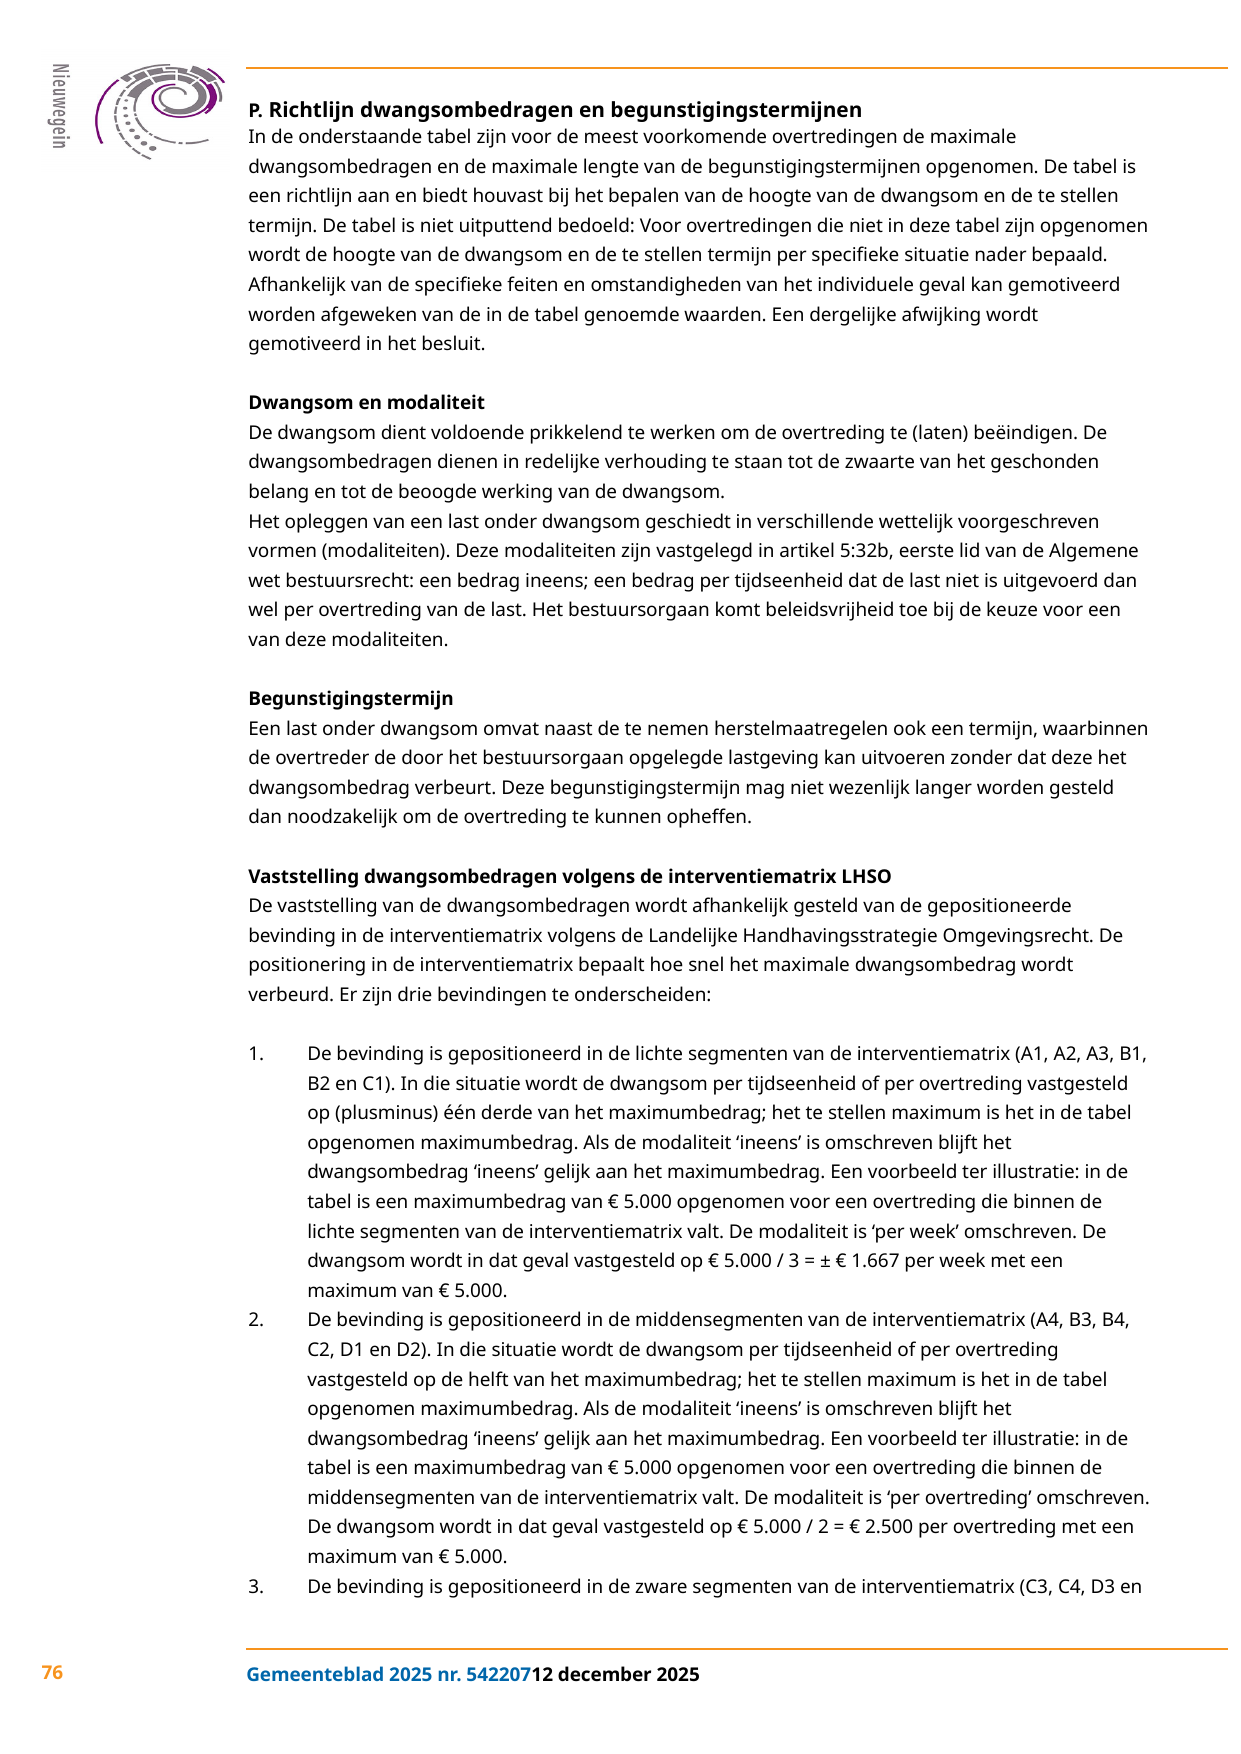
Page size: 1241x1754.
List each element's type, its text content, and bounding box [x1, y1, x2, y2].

text Vaststelling dwangsombedragen volgens de interventiematrix LHSO [248, 863, 1152, 889]
text Begunstigingstermijn [248, 685, 1152, 711]
text De dwangsom dient voldoende prikkelend te werken om de overtreding te (laten) beëindigen. De dwangsombedragen dienen in redelijke verhouding te staan tot de zwaarte van het geschonden belang en tot de beoogde werking van de dwangsom. [248, 419, 1152, 504]
text Afhankelijk van de specifieke feiten en omstandigheden van het individuele geval kan gemotiveerd worden afgeweken van de in de tabel genoemde waarden. Een dergelijke afwijking wordt gemotiveerd in het besluit. [248, 271, 1152, 356]
list De bevinding is gepositioneerd in de middensegmenten van de interventiematrix (A4, B3, B4, C2, D1 en D2). In die situatie wordt de dwangsom per tijdseenheid of per overtreding vastgesteld op de helft van het maximumbedrag; het te stellen maximum is het in de tabel opgenomen maximumbedrag. Als de modaliteit ‘ineens’ is omschreven blijft het dwangsombedrag ‘ineens’ gelijk aan het maximumbedrag. Een voorbeeld ter illustratie: in de tabel is een maximumbedrag van € 5.000 opgenomen voor een overtreding die binnen de middensegmenten van de interventiematrix valt. De modaliteit is ‘per overtreding’ omschreven. De dwangsom wordt in dat geval vastgesteld op € 5.000 / 2 = € 2.500 per overtreding met een maximum van € 5.000. [248, 1307, 1152, 1569]
text P. Richtlijn dwangsombedragen en begunstigingstermijnen [248, 95, 1152, 123]
list De bevinding is gepositioneerd in de zware segmenten van de interventiematrix (C3, C4, D3 en [248, 1573, 1152, 1599]
text De vaststelling van de dwangsombedragen wordt afhankelijk gesteld van de gepositioneerde bevinding in de interventiematrix volgens de Landelijke Handhavingsstrategie Omgevingsrecht. De positionering in de interventiematrix bepaalt hoe snel het maximale dwangsombedrag wordt verbeurd. Er zijn drie bevindingen te onderscheiden: [248, 892, 1152, 1007]
text In de onderstaande tabel zijn voor de meest voorkomende overtredingen de maximale dwangsombedragen en de maximale lengte van de begunstigingstermijnen opgenomen. De tabel is een richtlijn aan en biedt houvast bij het bepalen van de hoogte van de dwangsom en de te stellen termijn. De tabel is niet uitputtend bedoeld: Voor overtredingen die niet in deze tabel zijn opgenomen wordt de hoogte van de dwangsom en de te stellen termijn per specifieke situatie nader bepaald. [248, 123, 1152, 267]
text Een last onder dwangsom omvat naast de te nemen herstelmaatregelen ook een termijn, waarbinnen de overtreder de door het bestuursorgaan opgelegde lastgeving kan uitvoeren zonder dat deze het dwangsombedrag verbeurt. Deze begunstigingstermijn mag niet wezenlijk langer worden gesteld dan noodzakelijk om de overtreding te kunnen opheffen. [248, 715, 1152, 829]
text Het opleggen van een last onder dwangsom geschiedt in verschillende wettelijk voorgeschreven vormen (modaliteiten). Deze modaliteiten zijn vastgelegd in artikel 5:32b, eerste lid van de Algemene wet bestuursrecht: een bedrag ineens; een bedrag per tijdseenheid dat de last niet is uitgevoerd dan wel per overtreding van de last. Het bestuursorgaan komt beleidsvrijheid toe bij de keuze voor een van deze modaliteiten. [248, 508, 1152, 652]
text Dwangsom en modaliteit [248, 389, 1152, 415]
picture [41, 47, 231, 172]
list De bevinding is gepositioneerd in de lichte segmenten van de interventiematrix (A1, A2, A3, B1, B2 en C1). In die situatie wordt de dwangsom per tijdseenheid of per overtreding vastgesteld op (plusminus) één derde van het maximumbedrag; het te stellen maximum is het in de tabel opgenomen maximumbedrag. Als de modaliteit ‘ineens’ is omschreven blijft het dwangsombedrag ‘ineens’ gelijk aan het maximumbedrag. Een voorbeeld ter illustratie: in de tabel is een maximumbedrag van € 5.000 opgenomen voor een overtreding die binnen de lichte segmenten van de interventiematrix valt. De modaliteit is ‘per week’ omschreven. De dwangsom wordt in dat geval vastgesteld op € 5.000 / 3 = ± € 1.667 per week met een maximum van € 5.000. [248, 1040, 1152, 1303]
